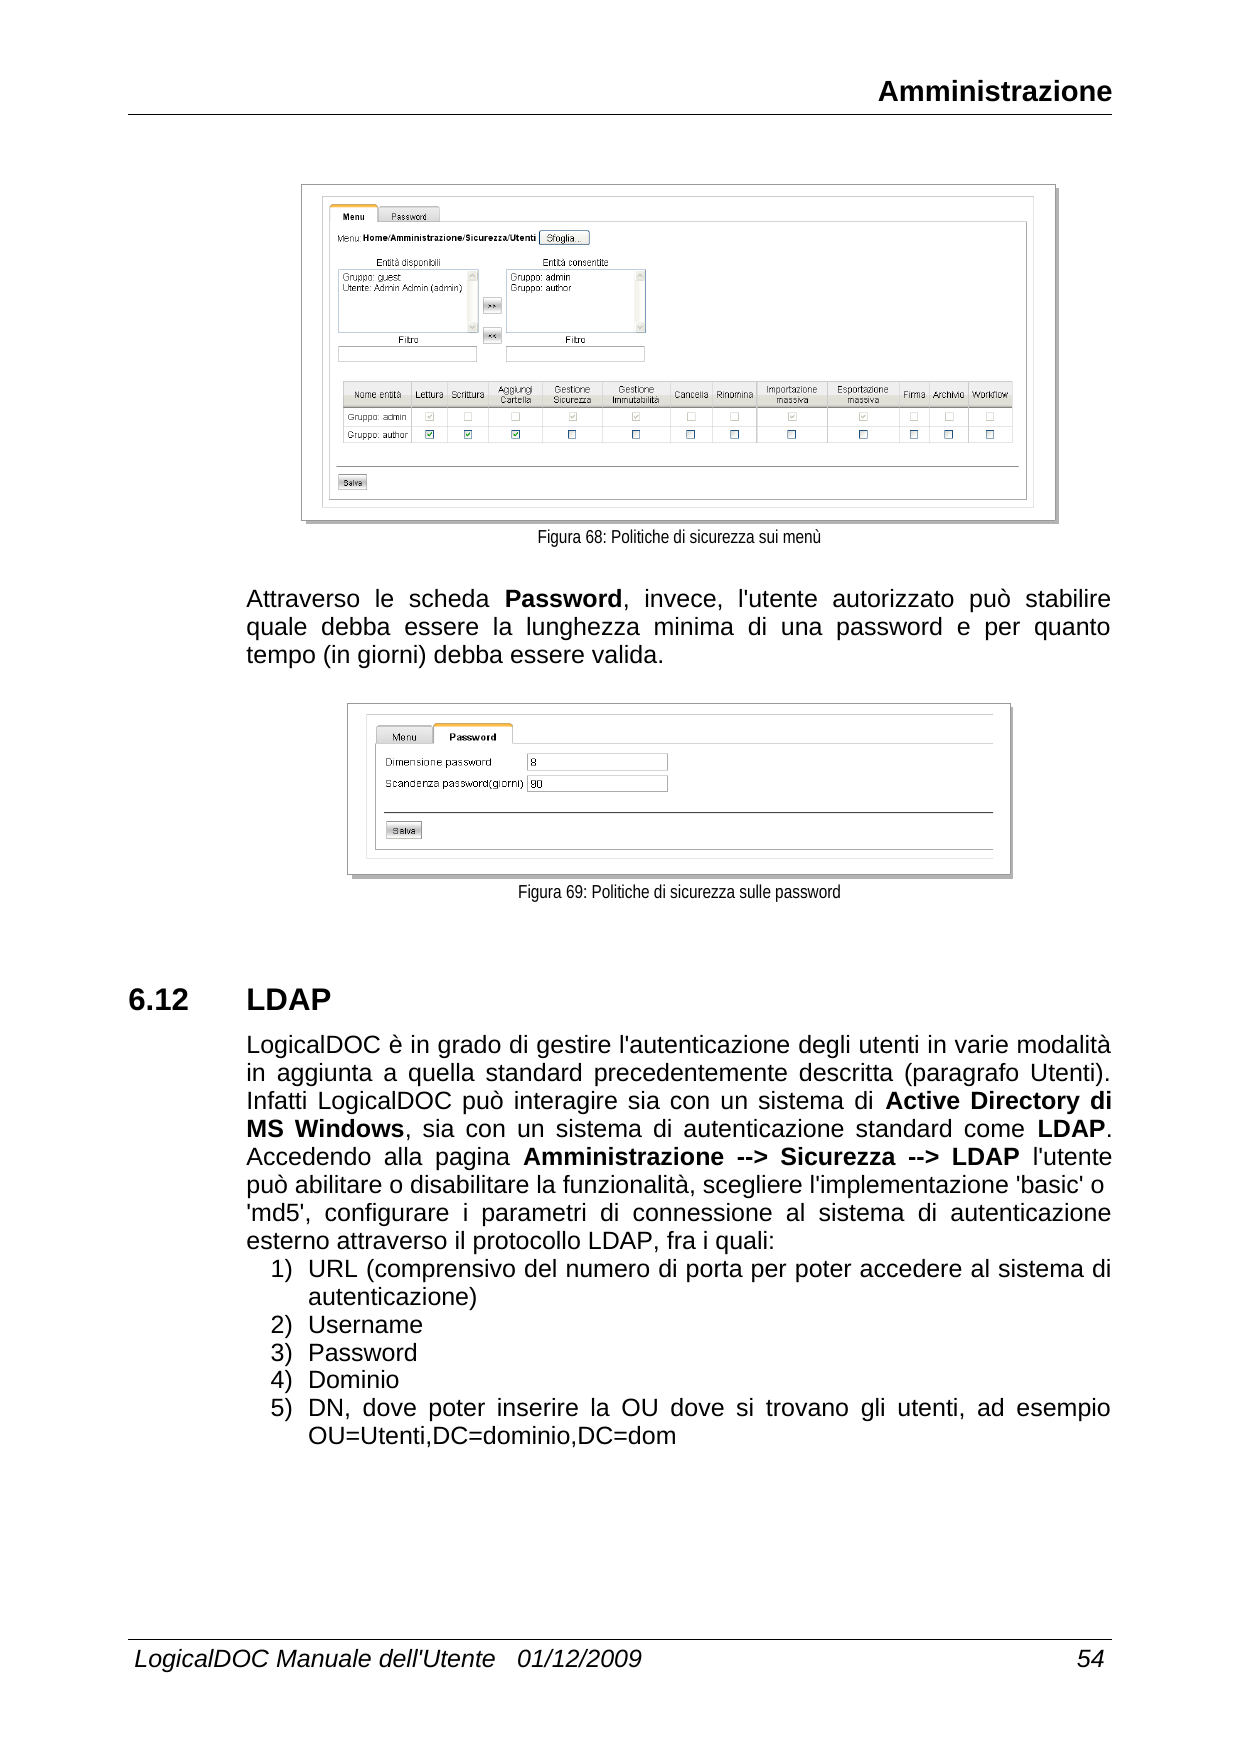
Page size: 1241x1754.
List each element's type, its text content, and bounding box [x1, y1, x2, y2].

picture [363, 711, 994, 866]
list URL (comprensivo del numero di porta per poter accedere al sistema di autenticazione) [270, 1255, 1112, 1311]
text Attraverso le scheda Password, invece, l'utente autorizzato può stabilire quale debba essere la lunghezza minima di una password e per quanto tempo (in giorni) debba essere valida. [246, 585, 1112, 669]
text LogicalDOC è in grado di gestire l'autenticazione degli utenti in varie modalità in aggiunta a quella standard precedentemente descritta (paragrafo Utenti). Infatti LogicalDOC può interagire sia con un sistema di Active Directory di MS Windows, sia con un sistema di autenticazione standard come LDAP. Accedendo alla pagina Amministrazione --> Sicurezza --> LDAP l'utente può abilitare o disabilitare la funzionalità, scegliere l'implementazione 'basic' o [246, 1031, 1112, 1199]
text Figura 68: Politiche di sicurezza sui menù [301, 521, 1057, 547]
text 'md5', configurare i parametri di connessione al sistema di autenticazione esterno attraverso il protocollo LDAP, fra i quali: [246, 1199, 1112, 1255]
list Username [270, 1311, 1112, 1338]
list DN, dove poter inserire la OU dove si trovano gli utenti, ad esempio OU=Utenti,DC=dominio,DC=dom [270, 1394, 1112, 1450]
picture [318, 192, 1039, 511]
list Password [270, 1338, 1112, 1366]
list Dominio [270, 1366, 1112, 1394]
subtitle LDAP [128, 982, 1112, 1017]
text Figura 69: Politiche di sicurezza sulle password [347, 875, 1012, 902]
